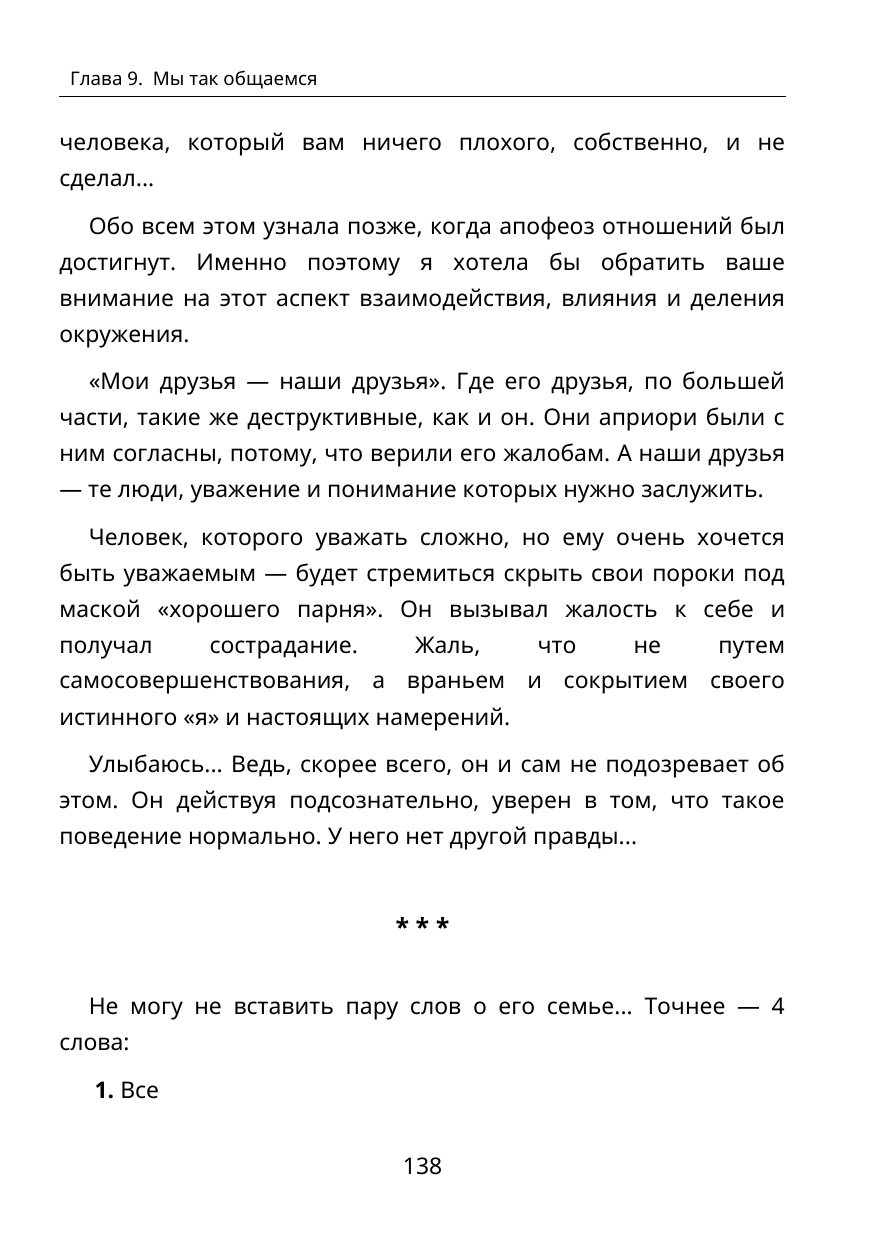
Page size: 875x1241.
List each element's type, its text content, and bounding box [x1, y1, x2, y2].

text Человек, которого уважать сложно, но ему очень хочется быть уважаемым — будет стремиться скрыть свои пороки под маской «хорошего парня». Он вызывал жалость к себе и получал сострадание. Жаль, что не путем самосовершенствования, а враньем и сокрытием своего истинного «я» и настоящих намерений. [59, 521, 786, 732]
subtitle * * * [59, 909, 786, 943]
text Улыбаюсь... Ведь, скорее всего, он и сам не подозревает об этом. Он действуя подсознательно, уверен в том, что такое поведение нормально. У него нет другой правды... [59, 748, 786, 851]
text «Мои друзья — наши друзья». Где его друзья, по большей части, такие же деструктивные, как и он. Они априори были с ним согласны, потому, что верили его жалобам. А наши друзья — те люди, уважение и понимание которых нужно заслужить. [59, 365, 786, 504]
text Не могу не вставить пару слов о его семье... Точнее — 4 слова: [59, 990, 786, 1057]
list Все [88, 1074, 786, 1105]
text человека, который вам ничего плохого, собственно, и не сделал... [59, 126, 786, 193]
text Обо всем этом узнала позже, когда апофеоз отношений был достигнут. Именно поэтому я хотела бы обратить ваше внимание на этот аспект взаимодействия, влияния и деления окружения. [59, 210, 786, 349]
